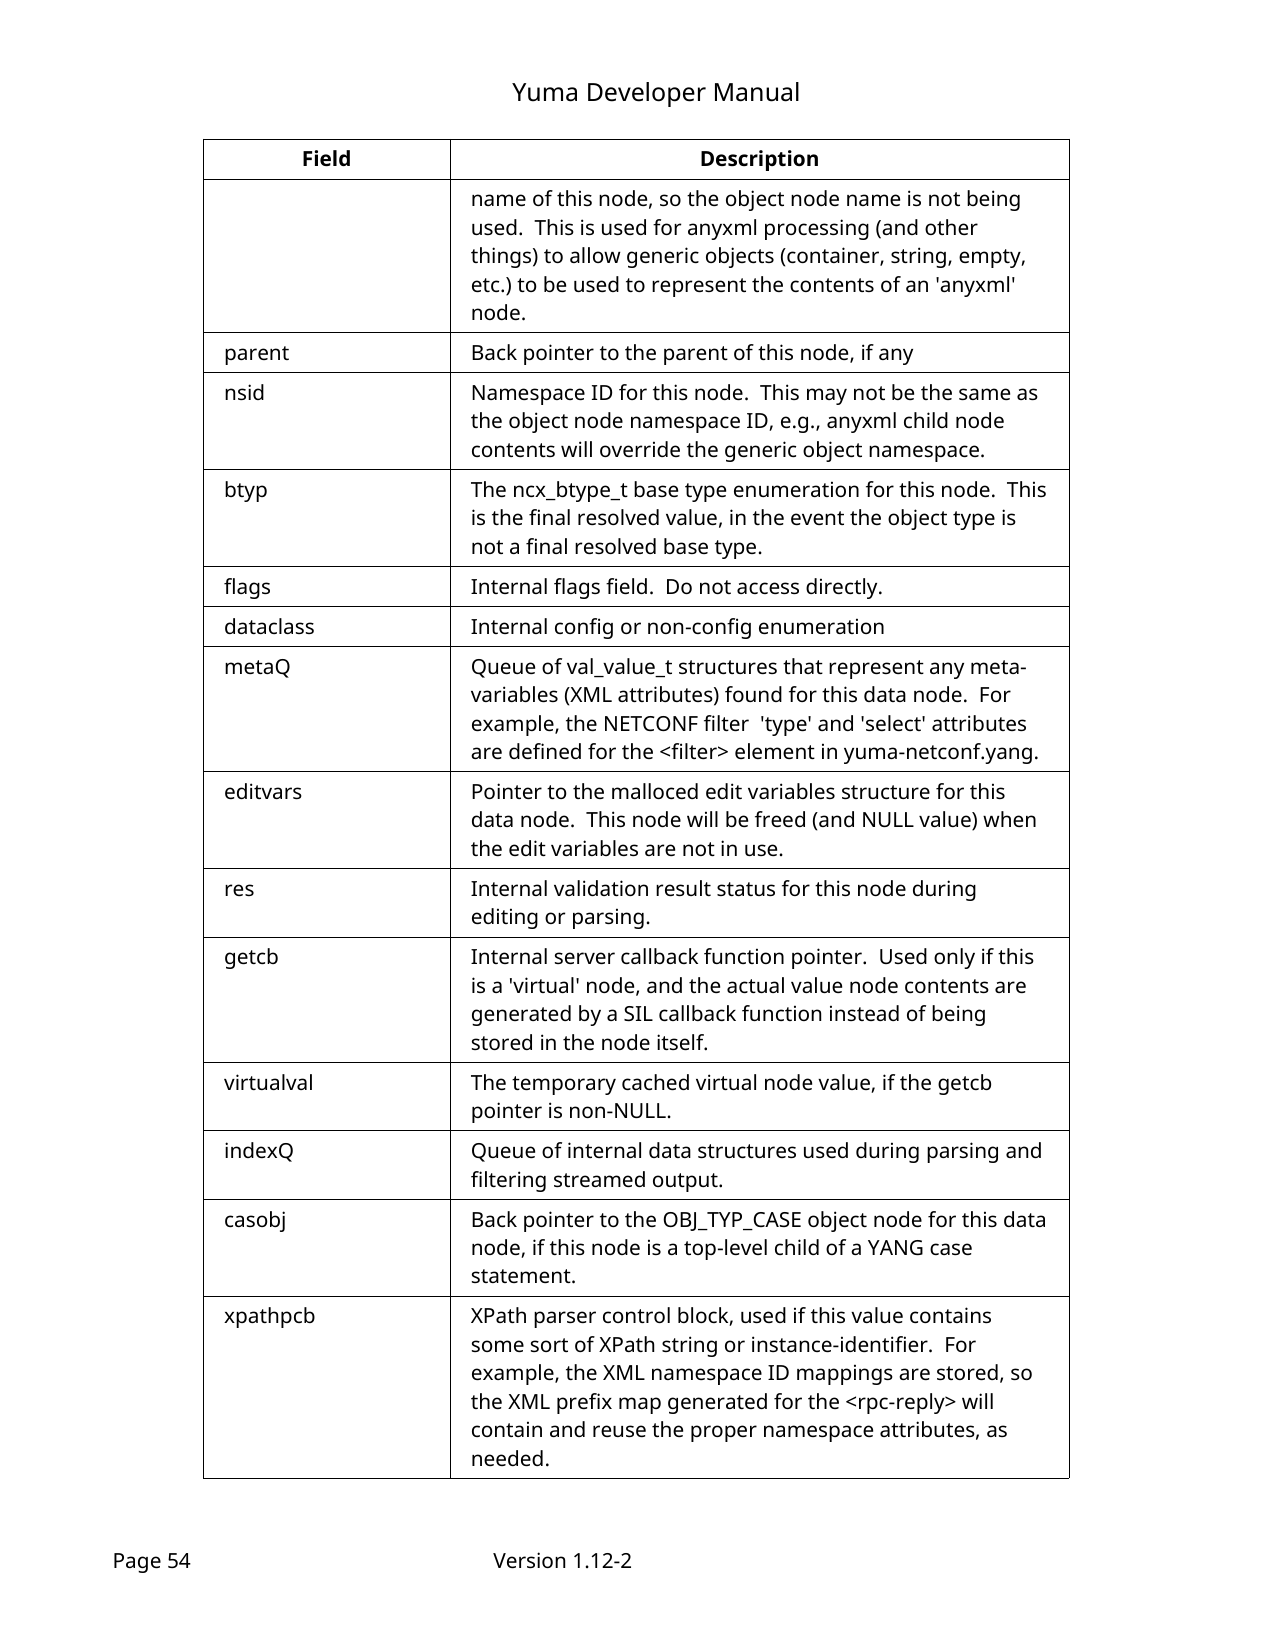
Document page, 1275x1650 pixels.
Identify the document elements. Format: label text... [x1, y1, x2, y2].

table_cell parent [204, 333, 450, 372]
table_cell dataclass [204, 607, 450, 646]
table_cell name of this node, so the object node name is not being used. This is used for anyxml processing (and other things) to allow generic objects (container, string, empty, etc.) to be used to represent the contents of an 'anyxml' node. [451, 180, 1069, 332]
table_cell The temporary cached virtual node value, if the getcb pointer is non-NULL. [451, 1063, 1069, 1130]
table_cell [204, 180, 450, 332]
table_cell Internal flags field. Do not access directly. [451, 567, 1069, 606]
table_cell btyp [204, 470, 450, 566]
table_cell Pointer to the malloced edit variables structure for this data node. This node will be freed (and NULL value) when the edit variables are not in use. [451, 772, 1069, 868]
table_cell Internal validation result status for this node during editing or parsing. [451, 869, 1069, 937]
table_cell casobj [204, 1200, 450, 1296]
table_cell nsid [204, 373, 450, 469]
table_cell Queue of val_value_t structures that represent any meta-variables (XML attributes) found for this data node. For example, the NETCONF filter 'type' and 'select' attributes are defined for the <filter> element in yuma-netconf.yang. [451, 647, 1069, 771]
table_cell indexQ [204, 1131, 450, 1199]
table_cell Namespace ID for this node. This may not be the same as the object node namespace ID, e.g., anyxml child node contents will override the generic object namespace. [451, 373, 1069, 469]
table_cell Internal config or non-config enumeration [451, 607, 1069, 646]
table_cell Internal server callback function pointer. Used only if this is a 'virtual' node, and the actual value node contents are generated by a SIL callback function instead of being stored in the node itself. [451, 938, 1069, 1062]
table_cell flags [204, 567, 450, 606]
table_header Field [204, 140, 450, 178]
table_cell getcb [204, 938, 450, 1062]
table_cell Queue of internal data structures used during parsing and filtering streamed output. [451, 1131, 1069, 1199]
table_cell XPath parser control block, used if this value contains some sort of XPath string or instance-identifier. For example, the XML namespace ID mappings are stored, so the XML prefix map generated for the <rpc-reply> will contain and reuse the proper namespace attributes, as needed. [451, 1297, 1069, 1478]
table_cell res [204, 869, 450, 937]
table_cell The ncx_btype_t base type enumeration for this node. This is the final resolved value, in the event the object type is not a final resolved base type. [451, 470, 1069, 566]
table_cell Back pointer to the parent of this node, if any [451, 333, 1069, 372]
table_cell xpathpcb [204, 1297, 450, 1478]
table_cell virtualval [204, 1063, 450, 1130]
table_cell metaQ [204, 647, 450, 771]
table_header Description [451, 140, 1069, 178]
table_cell Back pointer to the OBJ_TYP_CASE object node for this data node, if this node is a top-level child of a YANG case statement. [451, 1200, 1069, 1296]
table_cell editvars [204, 772, 450, 868]
